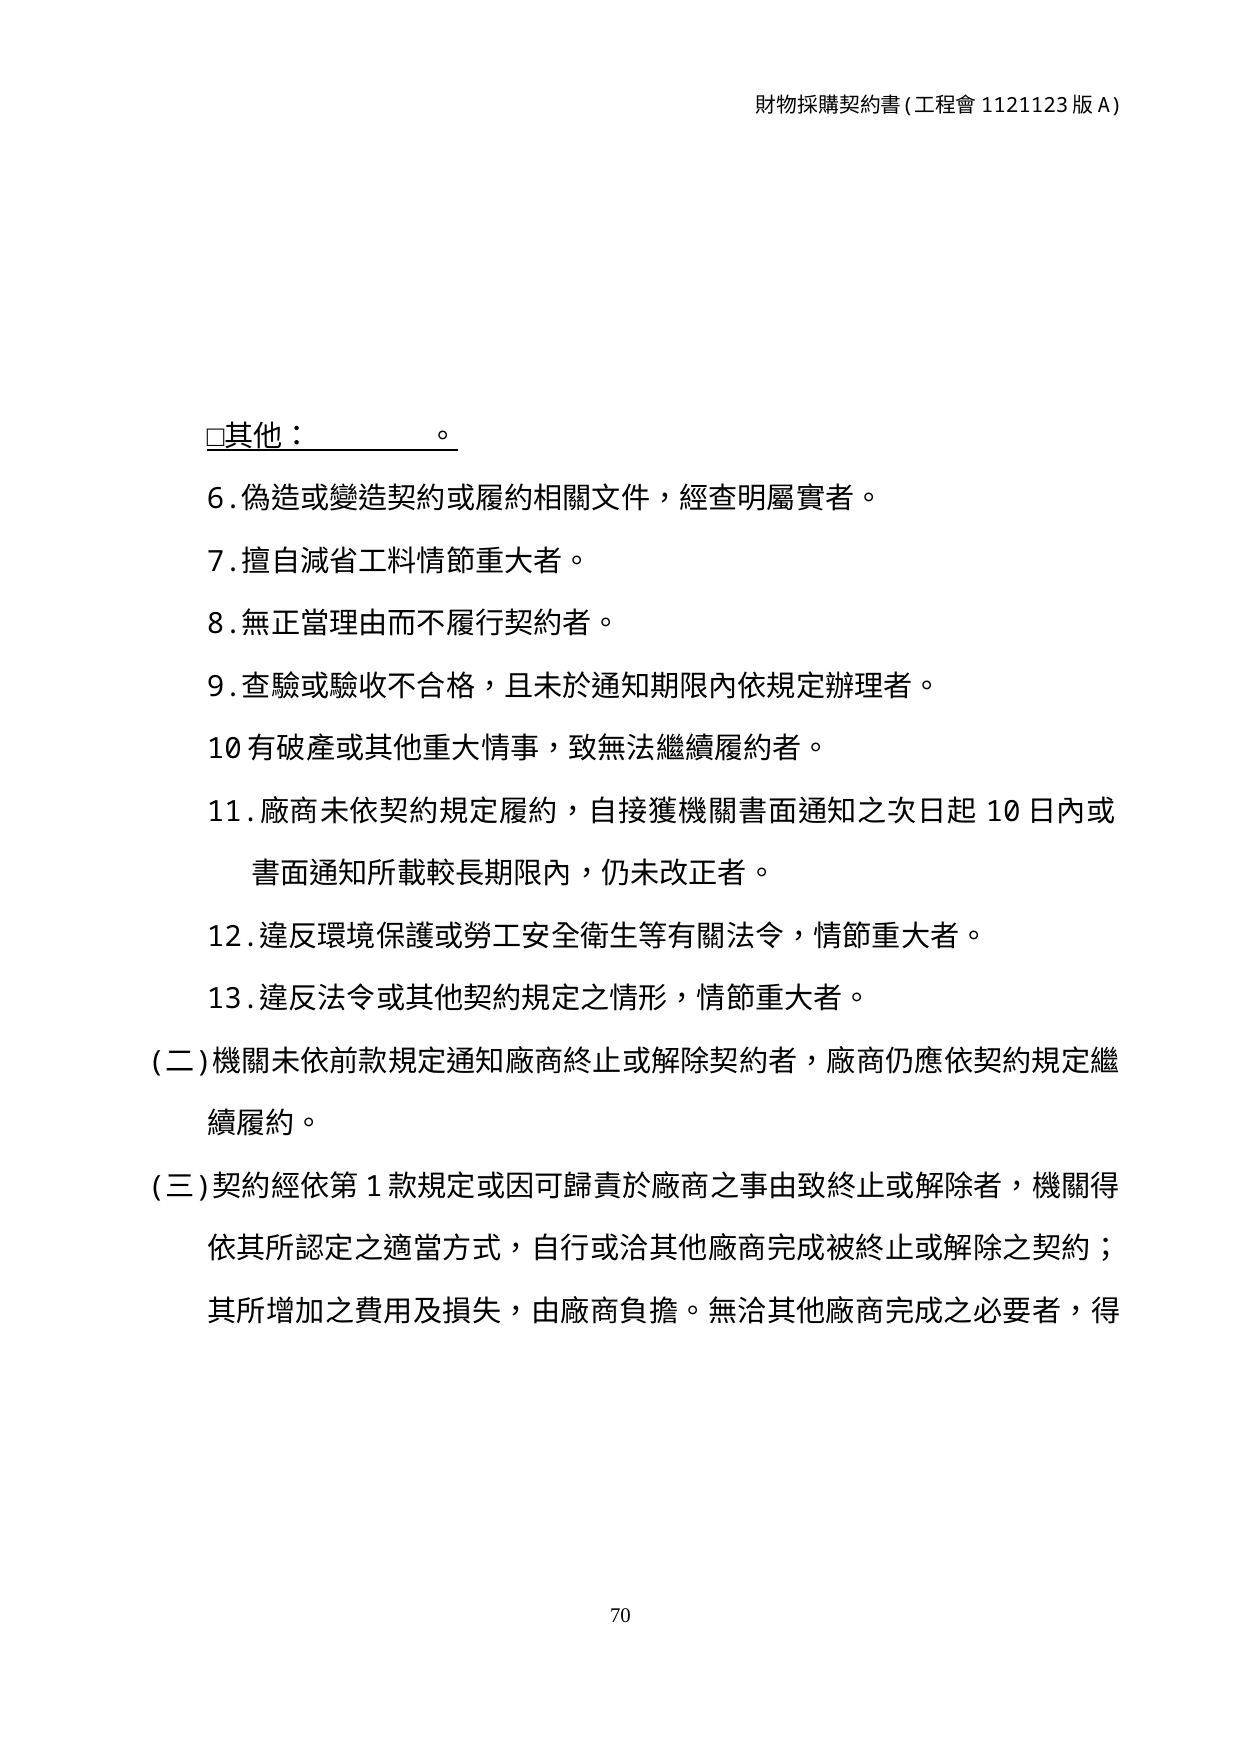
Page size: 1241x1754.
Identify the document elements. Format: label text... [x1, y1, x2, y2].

text 12.違反環境保護或勞工安全衛生等有關法令，情節重大者。 [207, 892, 1116, 954]
text 13.違反法令或其他契約規定之情形，情節重大者。 [207, 954, 1116, 1017]
text □其他： 。 [207, 392, 1116, 454]
text 9.查驗或驗收不合格，且未於通知期限內依規定辦理者。 [207, 642, 1116, 704]
text 10有破產或其他重大情事，致無法繼續履約者。 [207, 704, 1116, 767]
text 8.無正當理由而不履行契約者。 [207, 579, 1116, 642]
text (二)機關未依前款規定通知廠商終止或解除契約者，廠商仍應依契約規定繼續履約。 [148, 1017, 1122, 1142]
text (三)契約經依第1款規定或因可歸責於廠商之事由致終止或解除者，機關得依其所認定之適當方式，自行或洽其他廠商完成被終止或解除之契約；其所增加之費用及損失，由廠商負擔。無洽其他廠商完成之必要者，得 [148, 1142, 1122, 1329]
text 6.偽造或變造契約或履約相關文件，經查明屬實者。 [207, 454, 1116, 517]
text 11.廠商未依契約規定履約，自接獲機關書面通知之次日起10日內或書面通知所載較長期限內，仍未改正者。 [207, 767, 1116, 892]
text 7.擅自減省工料情節重大者。 [207, 517, 1116, 579]
